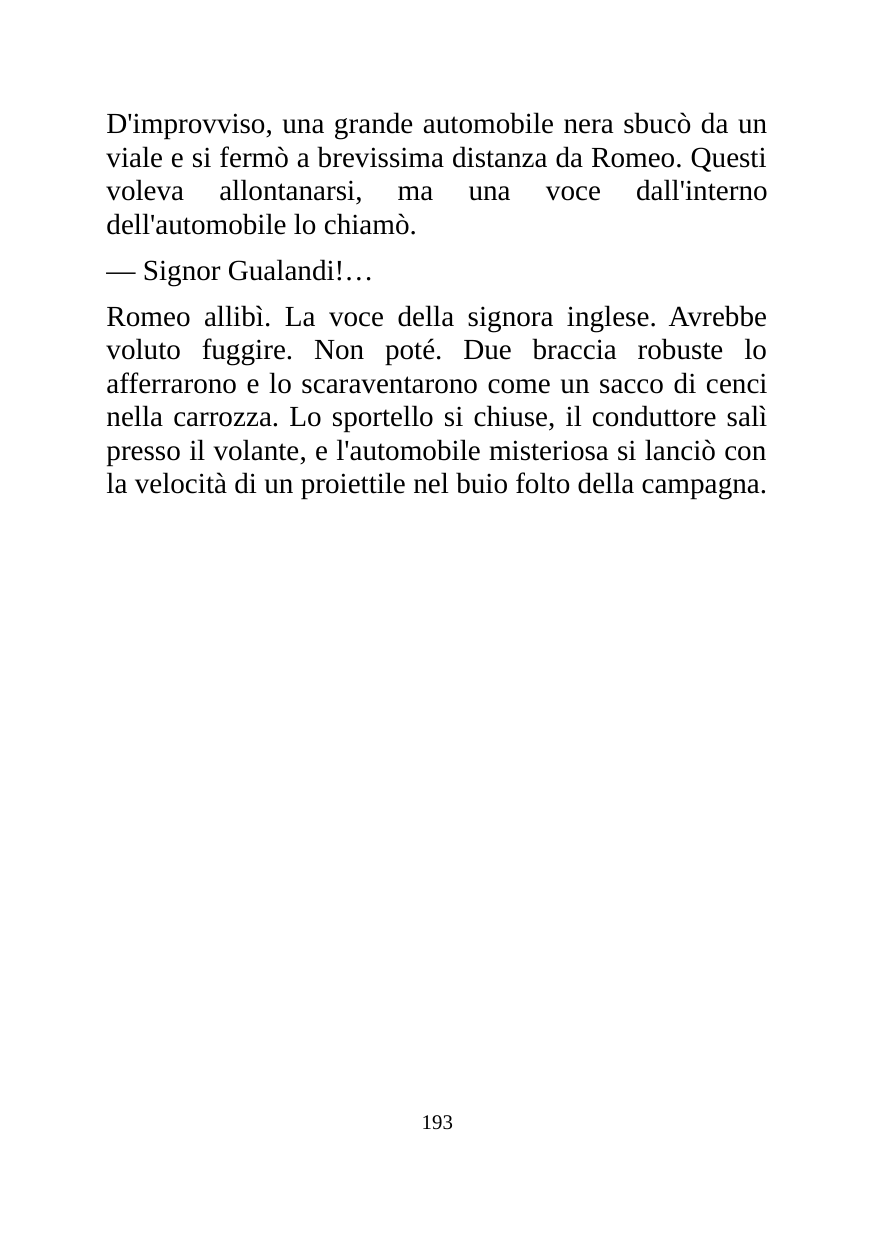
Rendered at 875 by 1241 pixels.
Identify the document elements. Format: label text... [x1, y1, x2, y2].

text D'improvviso, una grande automobile nera sbucò da un viale e si fermò a brevissima distanza da Romeo. Questi voleva allontanarsi, ma una voce dall'interno dell'automobile lo chiamò. [106, 106, 768, 240]
text Romeo allibì. La voce della signora inglese. Avrebbe voluto fuggire. Non poté. Due braccia robuste lo afferrarono e lo scaraventarono come un sacco di cenci nella carrozza. Lo sportello si chiuse, il conduttore salì presso il volante, e l'automobile misteriosa si lanciò con la velocità di un proiettile nel buio folto della campagna. [106, 299, 768, 500]
text — Signor Gualandi!… [106, 253, 768, 286]
